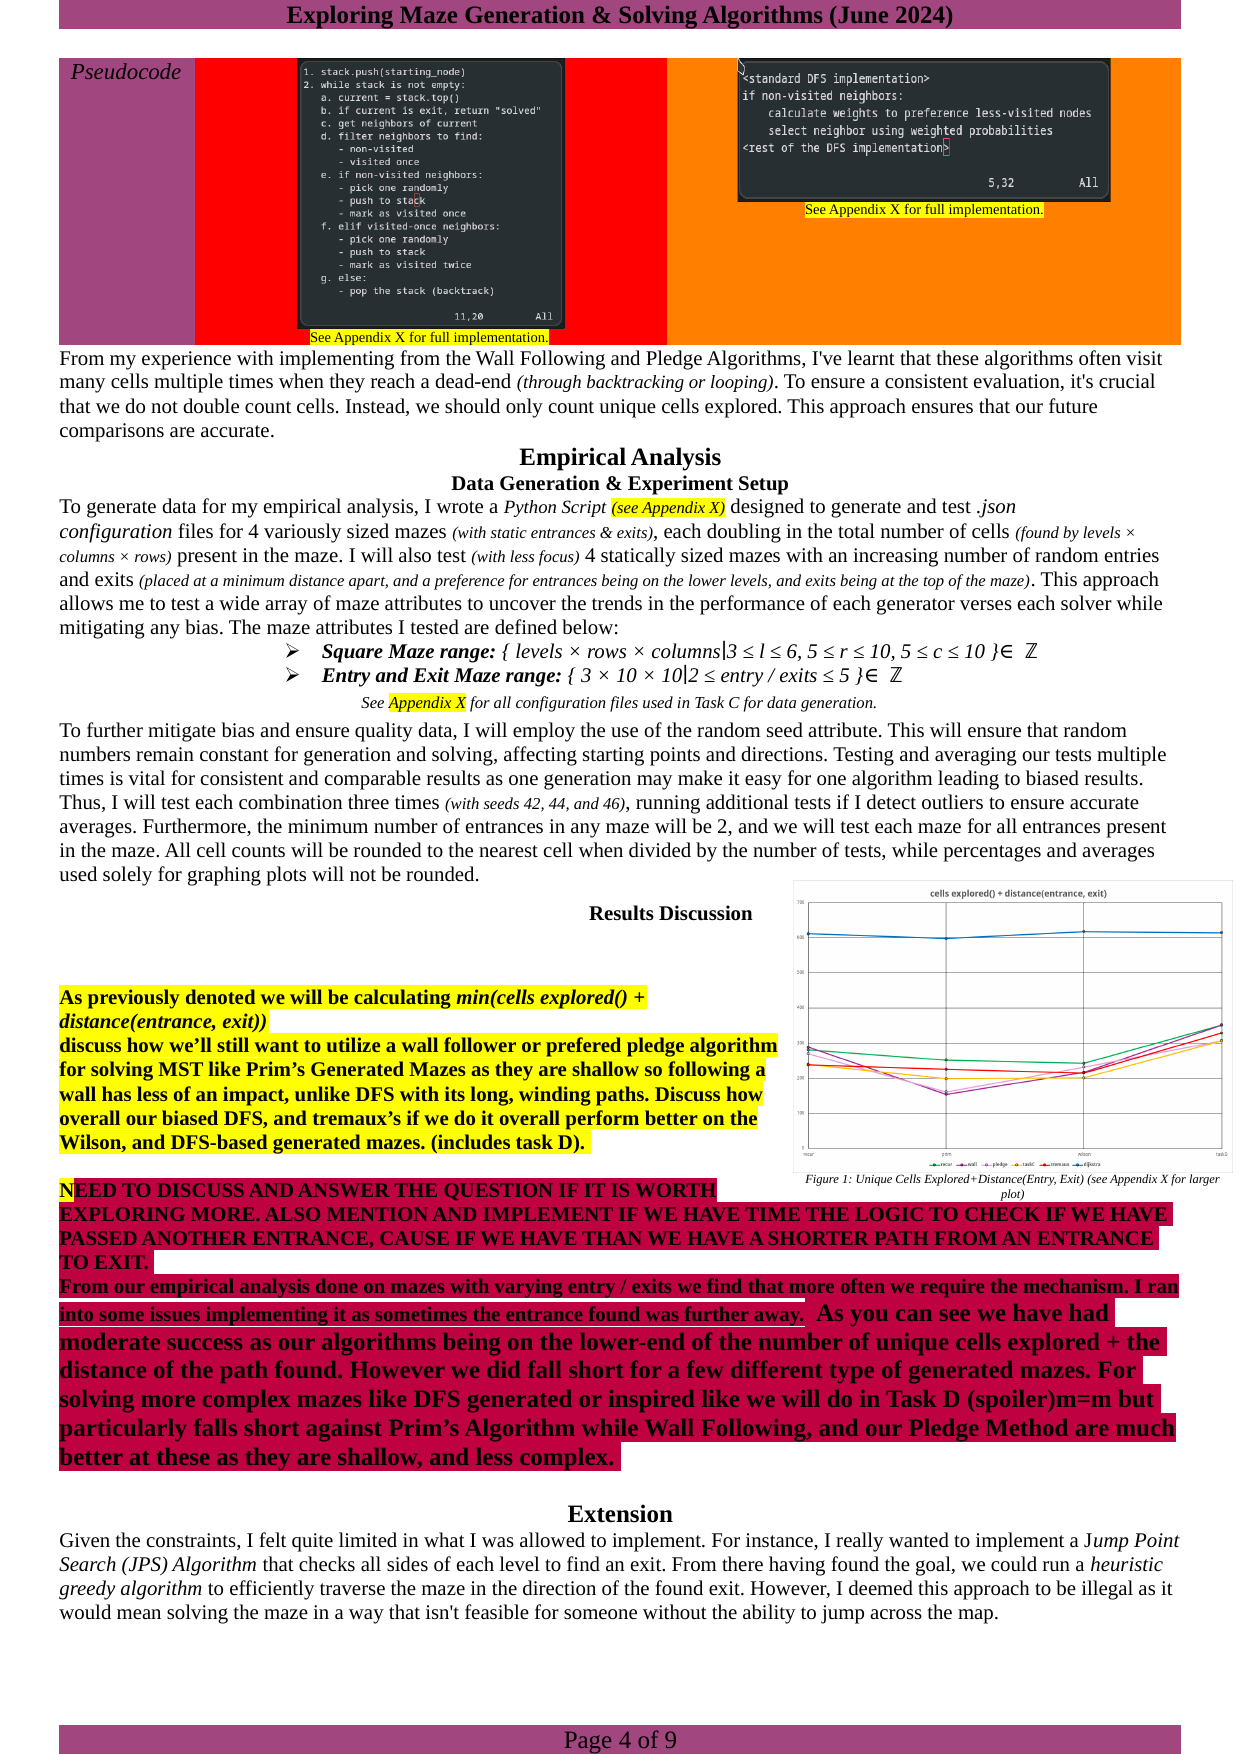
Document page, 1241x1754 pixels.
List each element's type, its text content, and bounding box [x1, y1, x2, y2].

text configuration files for 4 variously sized mazes (with static entrances & exits), each doubling in the total number of cells (found by levels × columns × rows) present in the maze. I will also test (with less focus) 4 statically sized mazes with an increasing number of random entries and exits (placed at a minimum distance apart, and a preference for entrances being on the lower levels, and exits being at the top of the maze). This approach allows me to test a wide array of maze attributes to uncover the trends in the performance of each generator verses each solver while mitigating any bias. The maze attributes I tested are defined below: [59, 518, 1181, 639]
list Entry and Exit Maze range: { 3 × 10 × 10∣2 ≤ entry / exits ≤ 5 }∈ ℤ [284, 663, 1181, 687]
subtitle Empirical Analysis [59, 442, 1181, 470]
text As previously denoted we will be calculating min(cells explored() + distance(entrance, exit)) [59, 985, 793, 1033]
subtitle Data Generation & Experiment Setup [59, 470, 1181, 494]
text Figure 1: Unique Cells Explored+Distance(Entry, Exit) (see Appendix X for larger plot) [793, 1173, 1233, 1201]
picture [793, 880, 1233, 1173]
table_cell Pseudocode [59, 58, 195, 345]
table_cell See Appendix X for full implementation. [195, 58, 667, 345]
text From our empirical analysis done on mazes with varying entry / exits we find that more often we require the mechanism. I ran into some issues implementing it as sometimes the entrance found was further away. As you can see we have had moderate success as our algorithms being on the lower-end of the number of unique cells explored + the distance of the path found. However we did fall short for a few different type of generated mazes. For solving more complex mazes like DFS generated or inspired like we will do in Task D (spoiler)m=m but particularly falls short against Prim’s Algorithm while Wall Following, and our Pledge Method are much better at these as they are shallow, and less complex. [59, 1274, 1181, 1471]
text discuss how we’ll still want to utilize a wall follower or prefered pledge algorithm for solving MST like Prim’s Generated Mazes as they are shallow so following a wall has less of an impact, unlike DFS with its long, winding paths. Discuss how overall our biased DFS, and tremaux’s if we do it overall perform better on the Wilson, and DFS-based generated mazes. (includes task D). [59, 1033, 793, 1154]
text NEED TO DISCUSS AND ANSWER THE QUESTION IF IT IS WORTH EXPLORING MORE. ALSO MENTION AND IMPLEMENT IF WE HAVE TIME THE LOGIC TO CHECK IF WE HAVE PASSED ANOTHER ENTRANCE, CAUSE IF WE HAVE THAN WE HAVE A SHORTER PATH FROM AN ENTRANCE TO EXIT. [59, 1178, 1181, 1274]
picture [737, 58, 1111, 202]
picture [297, 58, 565, 329]
text From my experience with implementing from the Wall Following and Pledge Algorithms, I've learnt that these algorithms often visit many cells multiple times when they reach a dead-end (through backtracking or looping). To ensure a consistent evaluation, it's crucial that we do not double count cells. Instead, we should only count unique cells explored. This approach ensures that our future comparisons are accurate. [59, 345, 1181, 442]
table_cell See Appendix X for full implementation. [667, 58, 1181, 345]
text Given the constraints, I felt quite limited in what I was allowed to implement. For instance, I really wanted to implement a Jump Point Search (JPS) Algorithm that checks all sides of each level to find an exit. From there having found the goal, we could run a heuristic greedy algorithm to efficiently traverse the maze in the direction of the found exit. However, I deemed this approach to be illegal as it would mean solving the maze in a way that isn't feasible for someone without the ability to jump across the map. [59, 1528, 1181, 1624]
list Square Maze range: { levels × rows × columns∣3 ≤ l ≤ 6, 5 ≤ r ≤ 10, 5 ≤ c ≤ 10 }∈ ℤ [284, 639, 1181, 663]
text Extension [59, 1499, 1181, 1528]
subtitle Results Discussion [59, 901, 793, 925]
text See Appendix X for all configuration files used in Task C for data generation. [59, 693, 1181, 712]
text To further mitigate bias and ensure quality data, I will employ the use of the random seed attribute. This will ensure that random numbers remain constant for generation and solving, affecting starting points and directions. Testing and averaging our tests multiple times is vital for consistent and comparable results as one generation may make it easy for one algorithm leading to biased results. Thus, I will test each combination three times (with seeds 42, 44, and 46), running additional tests if I detect outliers to ensure accurate averages. Furthermore, the minimum number of entrances in any maze will be 2, and we will test each maze for all entrances present in the maze. All cell counts will be rounded to the nearest cell when divided by the number of tests, while percentages and averages used solely for graphing plots will not be rounded. [59, 718, 1233, 886]
text To generate data for my empirical analysis, I wrote a Python Script (see Appendix X) designed to generate and test .json [59, 494, 1181, 518]
